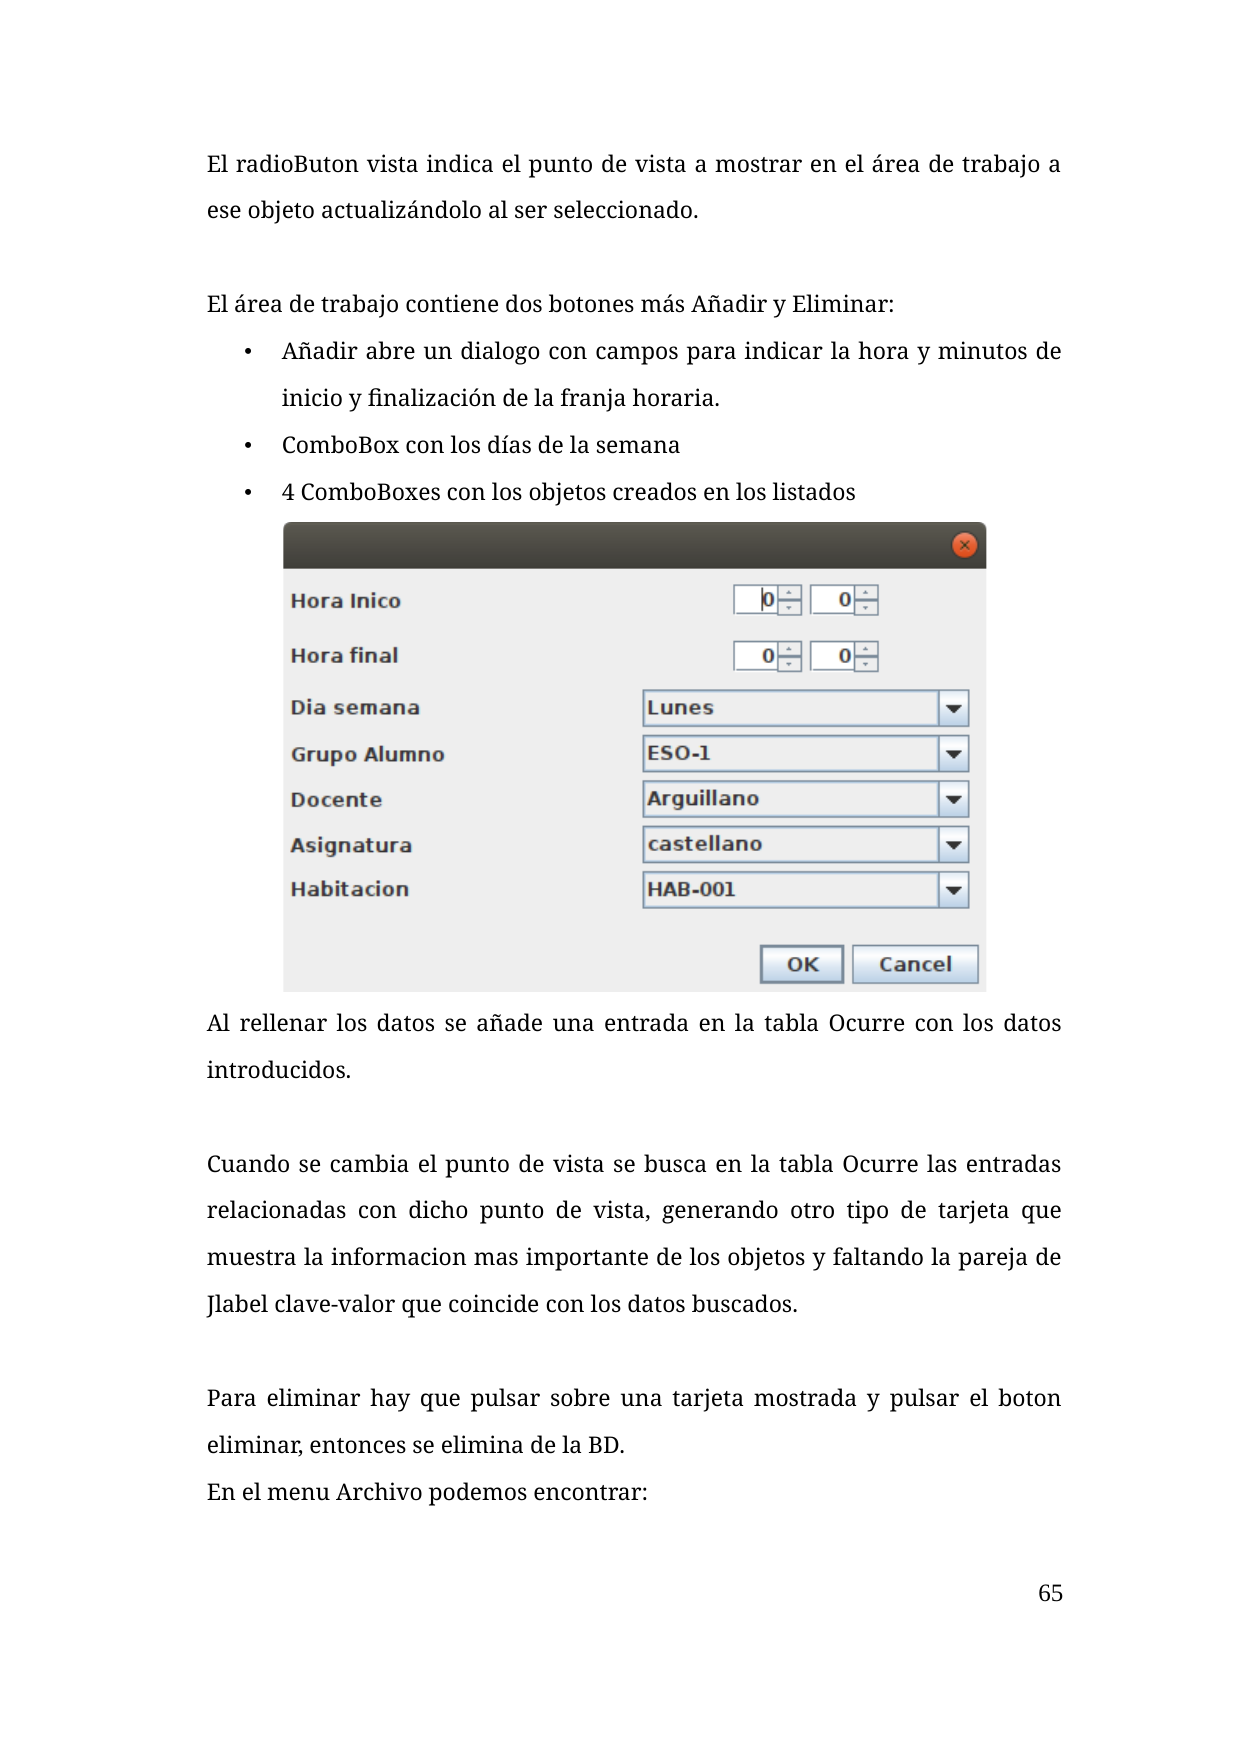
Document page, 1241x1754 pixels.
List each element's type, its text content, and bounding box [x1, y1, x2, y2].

text El área de trabajo contiene dos botones más Añadir y Eliminar: [207, 288, 1063, 319]
text Cuando se cambia el punto de vista se busca en la tabla Ocurre las entradas relacionadas con dicho punto de vista, generando otro tipo de tarjeta que muestra la informacion mas importante de los objetos y faltando la pareja de Jlabel clave-valor que coincide con los datos buscados. [207, 1148, 1063, 1319]
list 4 ComboBoxes con los objetos creados en los listados [244, 476, 1063, 507]
list ComboBox con los días de la semana [244, 429, 1063, 460]
text Al rellenar los datos se añade una entrada en la tabla Ocurre con los datos introducidos. [207, 992, 1063, 1085]
text En el menu Archivo podemos encontrar: [207, 1476, 1063, 1507]
text Para eliminar hay que pulsar sobre una tarjeta mostrada y pulsar el boton eliminar, entonces se elimina de la BD. [207, 1382, 1063, 1460]
text El radioButon vista indica el punto de vista a mostrar en el área de trabajo a ese objeto actualizándolo al ser seleccionado. [207, 148, 1063, 226]
picture [283, 522, 987, 992]
list Añadir abre un dialogo con campos para indicar la hora y minutos de inicio y finalización de la franja horaria. [244, 335, 1063, 413]
